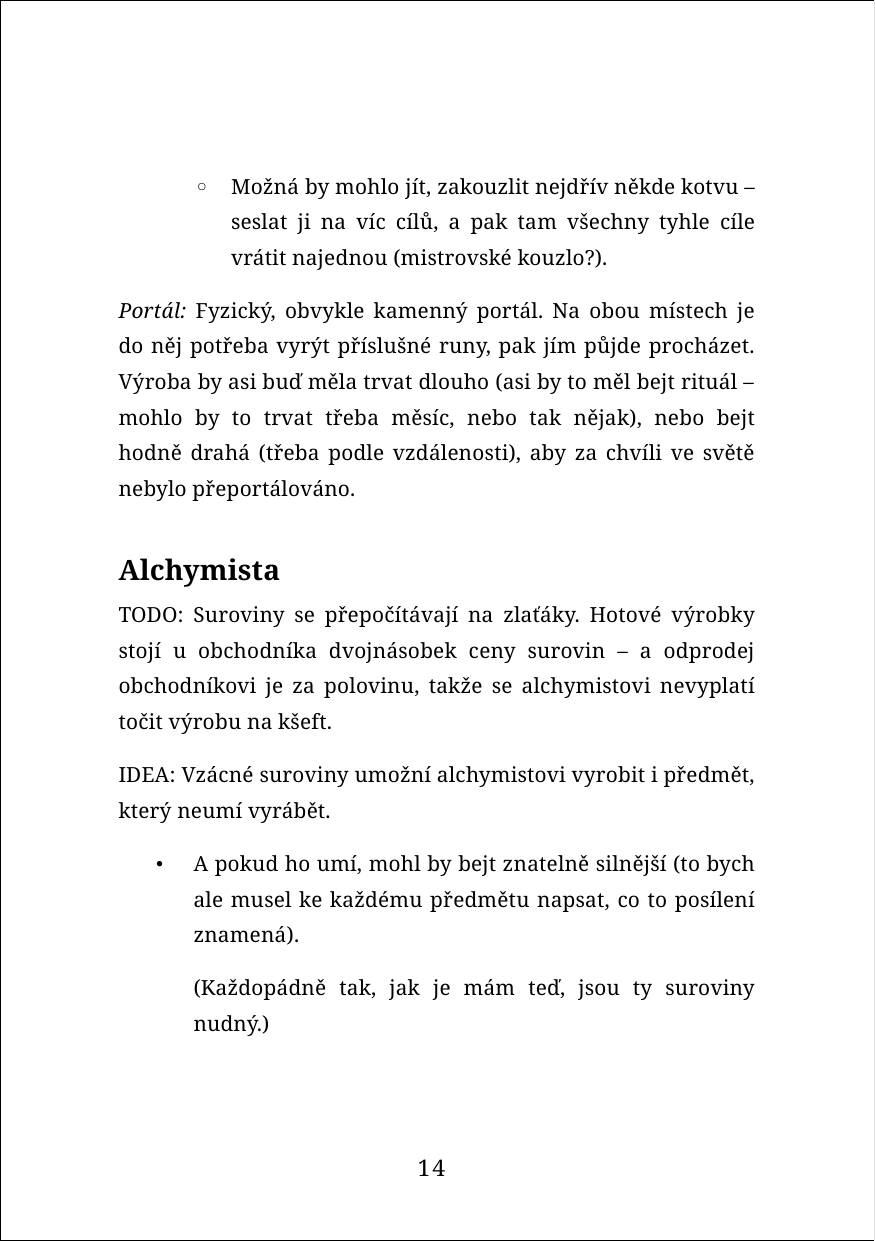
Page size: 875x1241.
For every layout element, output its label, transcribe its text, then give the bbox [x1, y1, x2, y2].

text IDEA: Vzácné suroviny umožní alchymistovi vyrobit i předmět, který neumí vyrábět. [118, 760, 756, 824]
list (Každopádně tak, jak je mám teď, jsou ty suroviny nudný.) [156, 973, 756, 1037]
list A pokud ho umí, mohl by bejt znatelně silnější (to bych ale musel ke každému předmětu napsat, co to posílení znamená). [156, 849, 756, 949]
text Portál: Fyzický, obvykle kamenný portál. Na obou místech je do něj potřeba vyrýt příslušné runy, pak jím půjde procházet. Výroba by asi buď měla trvat dlouho (asi by to měl bejt rituál – mohlo by to trvat třeba měsíc, nebo tak nějak), nebo bejt hodně drahá (třeba podle vzdálenosti), aby za chvíli ve světě nebylo přeportálováno. [118, 296, 756, 502]
text TODO: Suroviny se přepočítávají na zlaťáky. Hotové výrobky stojí u obchodníka dvojnásobek ceny surovin – a odprodej obchodníkovi je za polovinu, takže se alchymistovi nevyplatí točit výrobu na kšeft. [118, 601, 756, 736]
subtitle Alchymista [118, 551, 756, 589]
list Možná by mohlo jít, zakouzlit nejdřív někde kotvu – seslat ji na víc cílů, a pak tam všechny tyhle cíle vrátit najednou (mistrovské kouzlo?). [193, 172, 756, 271]
